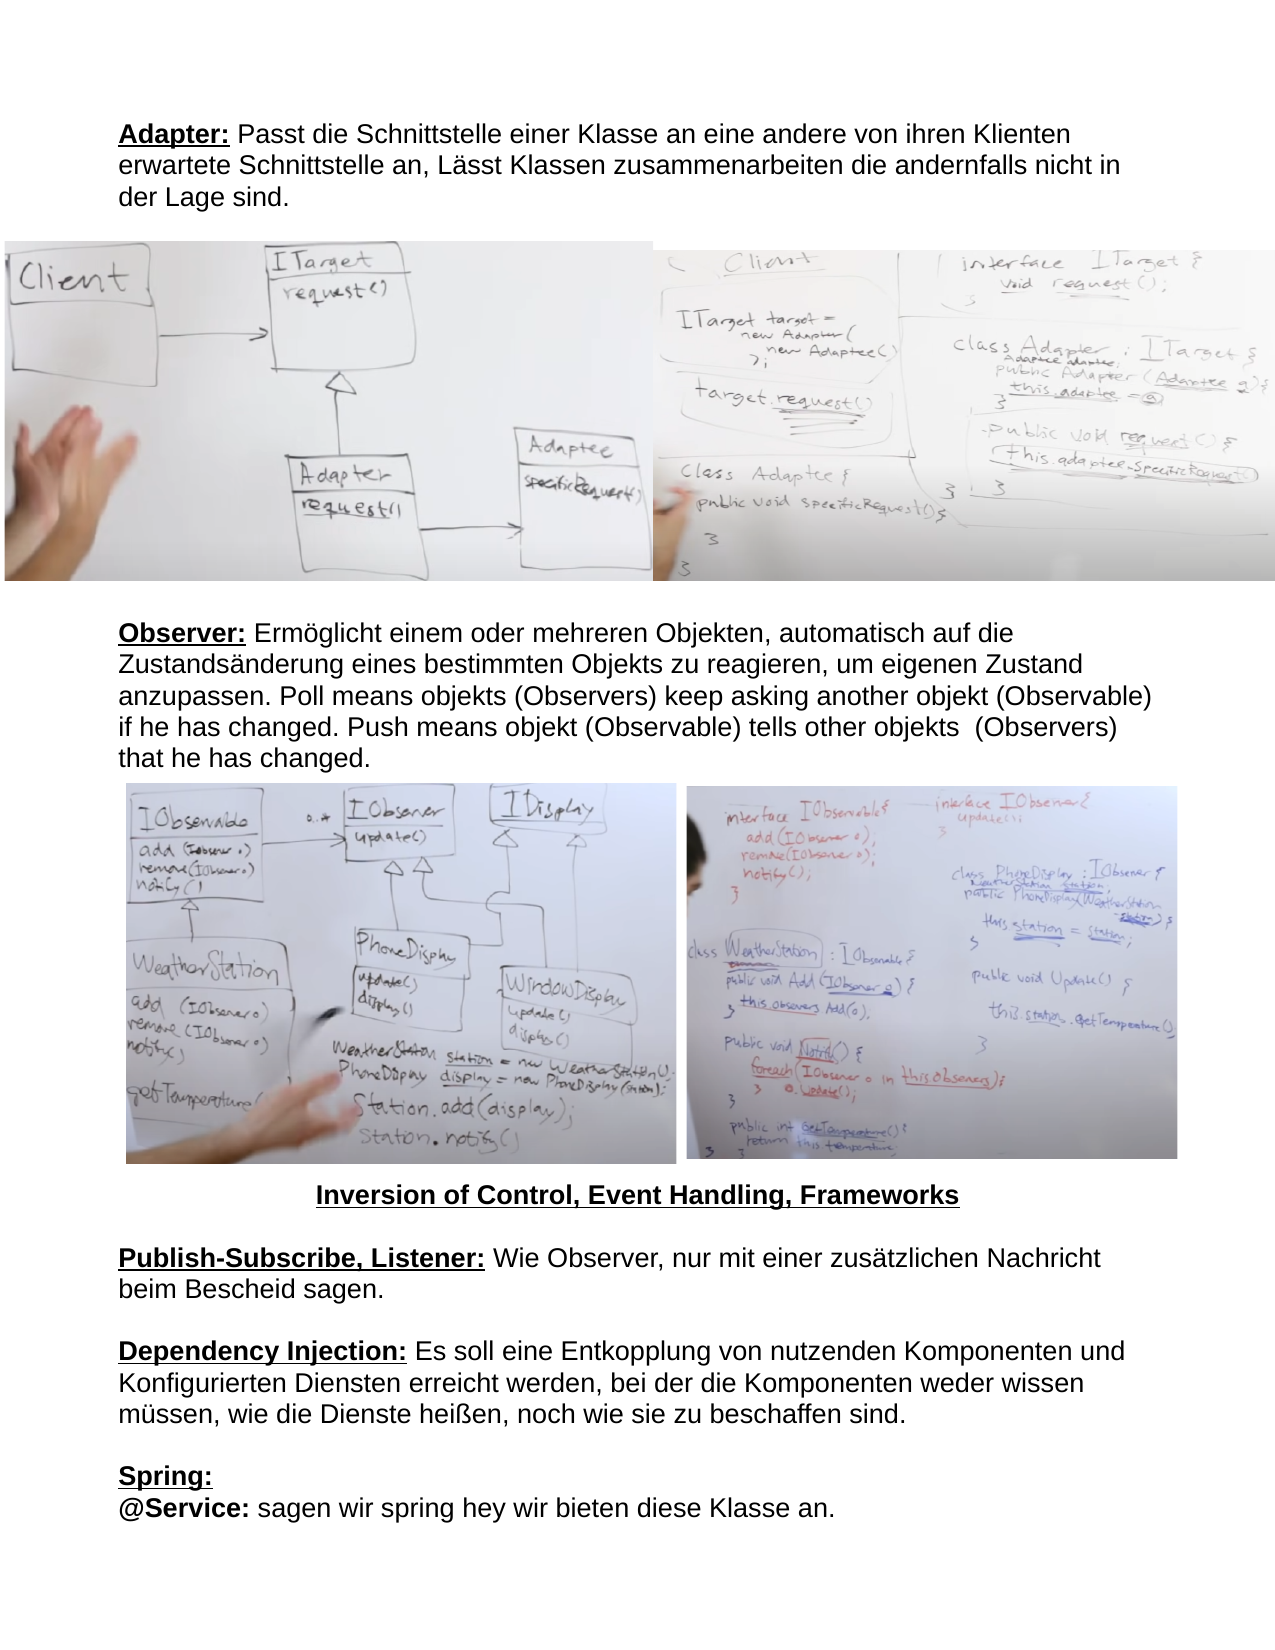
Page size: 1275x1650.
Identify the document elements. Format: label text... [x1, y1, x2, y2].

picture [686, 786, 1178, 1159]
text Spring: [118, 1460, 1157, 1492]
text @Service: sagen wir spring hey wir bieten diese Klasse an. [118, 1492, 1157, 1523]
text Dependency Injection: Es soll eine Entkopplung von nutzenden Komponenten und Konfigurierten Diensten erreicht werden, bei der die Komponenten weder wissen müssen, wie die Dienste heißen, noch wie sie zu beschaffen sind. [118, 1335, 1157, 1429]
picture [4, 241, 1275, 581]
text Adapter: Passt die Schnittstelle einer Klasse an eine andere von ihren Klienten erwartete Schnittstelle an, Lässt Klassen zusammenarbeiten die andernfalls nicht in der Lage sind. [118, 118, 1157, 212]
picture [126, 783, 677, 1164]
text Observer: Ermöglicht einem oder mehreren Objekten, automatisch auf die Zustandsänderung eines bestimmten Objekts zu reagieren, um eigenen Zustand anzupassen. Poll means objekts (Observers) keep asking another objekt (Observable) if he has changed. Push means objekt (Observable) tells other objekts (Observers) that he has changed. [118, 617, 1157, 773]
text Inversion of Control, Event Handling, Frameworks [118, 1179, 1157, 1211]
text Publish-Subscribe, Listener: Wie Observer, nur mit einer zusätzlichen Nachricht beim Bescheid sagen. [118, 1242, 1157, 1304]
